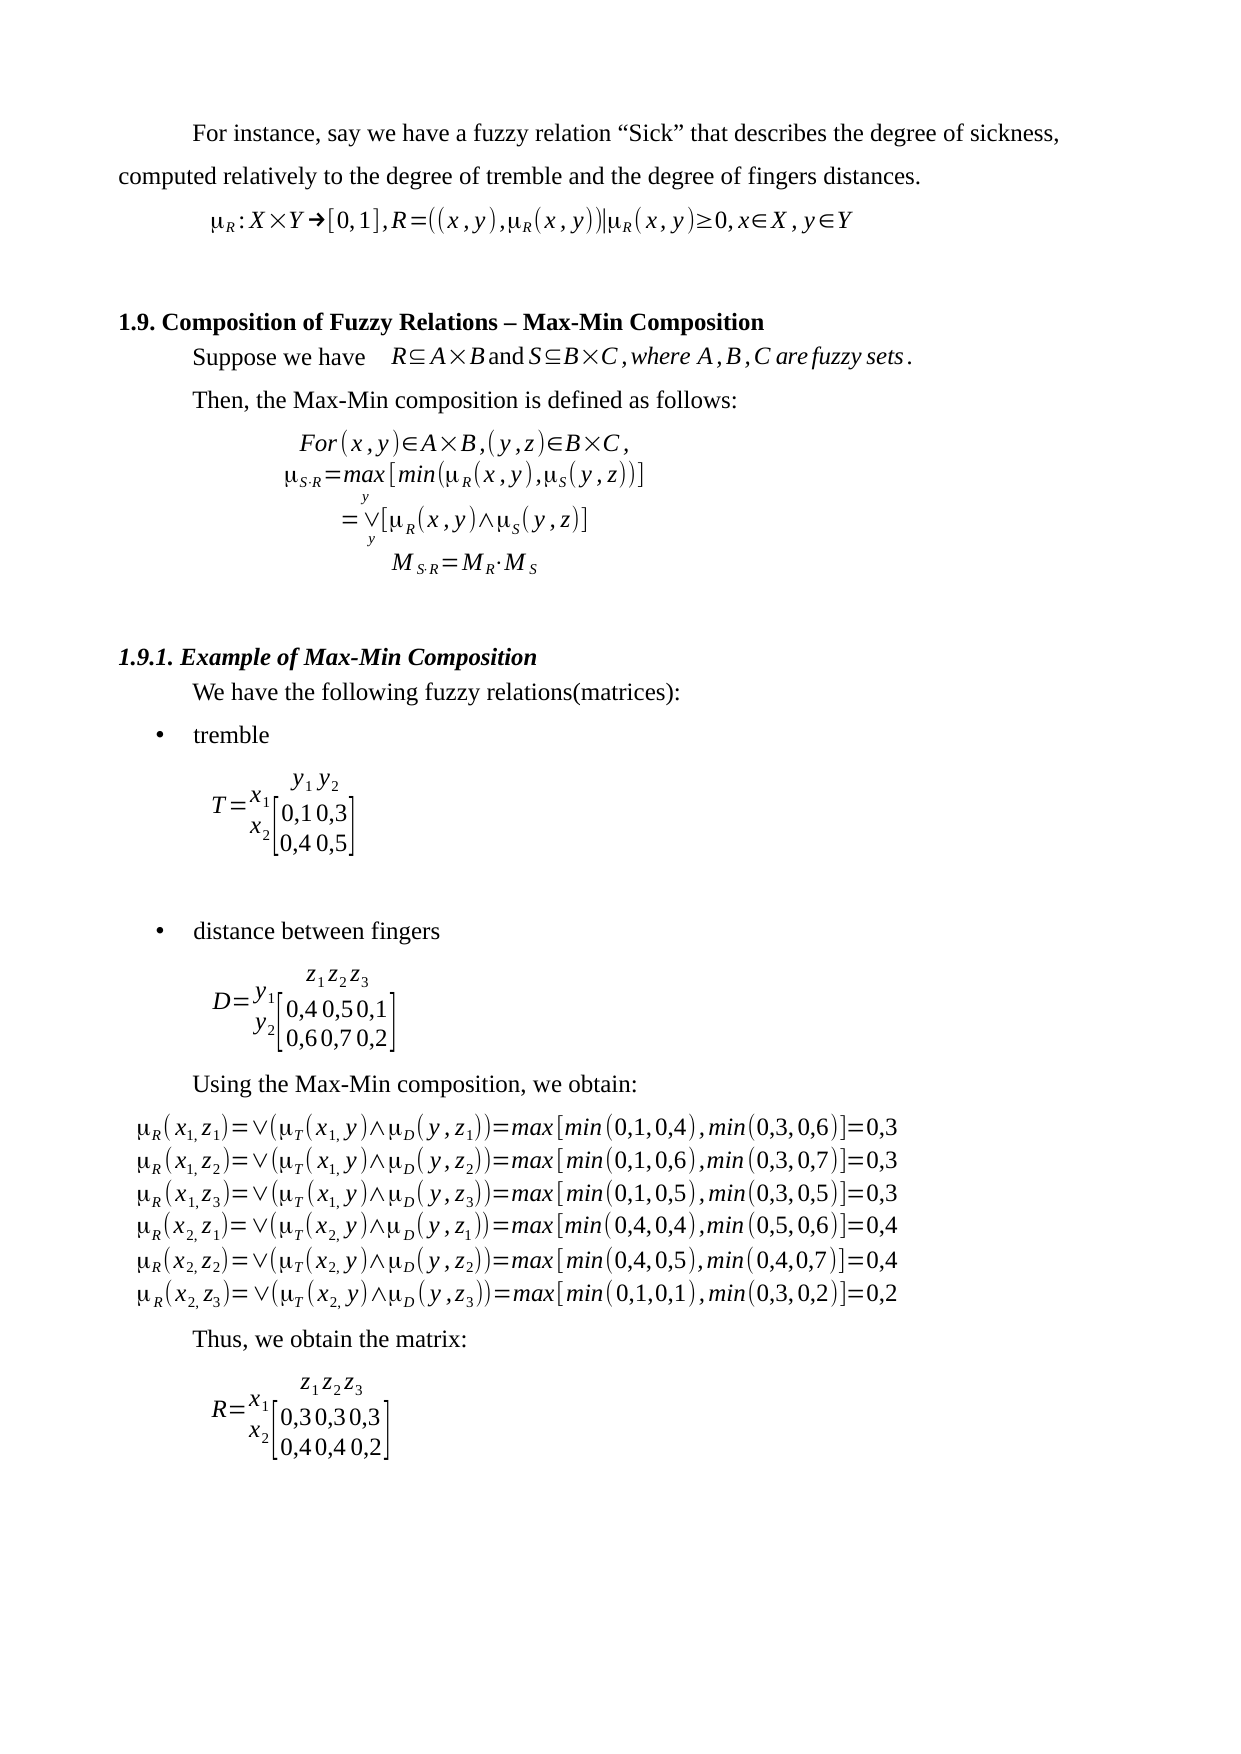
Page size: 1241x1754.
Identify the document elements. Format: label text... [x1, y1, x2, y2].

subtitle 1.9. Composition of Fuzzy Relations – Max-Min Composition [118, 307, 1122, 335]
text Thus, we obtain the matrix: [118, 1324, 1122, 1353]
subtitle 1.9.1. Example of Max-Min Composition [118, 642, 1122, 671]
text Then, the Max-Min composition is defined as follows: [118, 385, 1122, 413]
text For instance, say we have a fuzzy relation “Sick” that describes the degree of sickness, computed relatively to the degree of tremble and the degree of fingers distances. [118, 118, 1122, 190]
list tremble [156, 720, 1122, 749]
text We have the following fuzzy relations(matrices): [118, 677, 1122, 706]
text Using the Max-Min composition, we obtain: [118, 1069, 1122, 1098]
list distance between fingers [156, 916, 1122, 945]
text Suppose we have [118, 342, 1122, 370]
